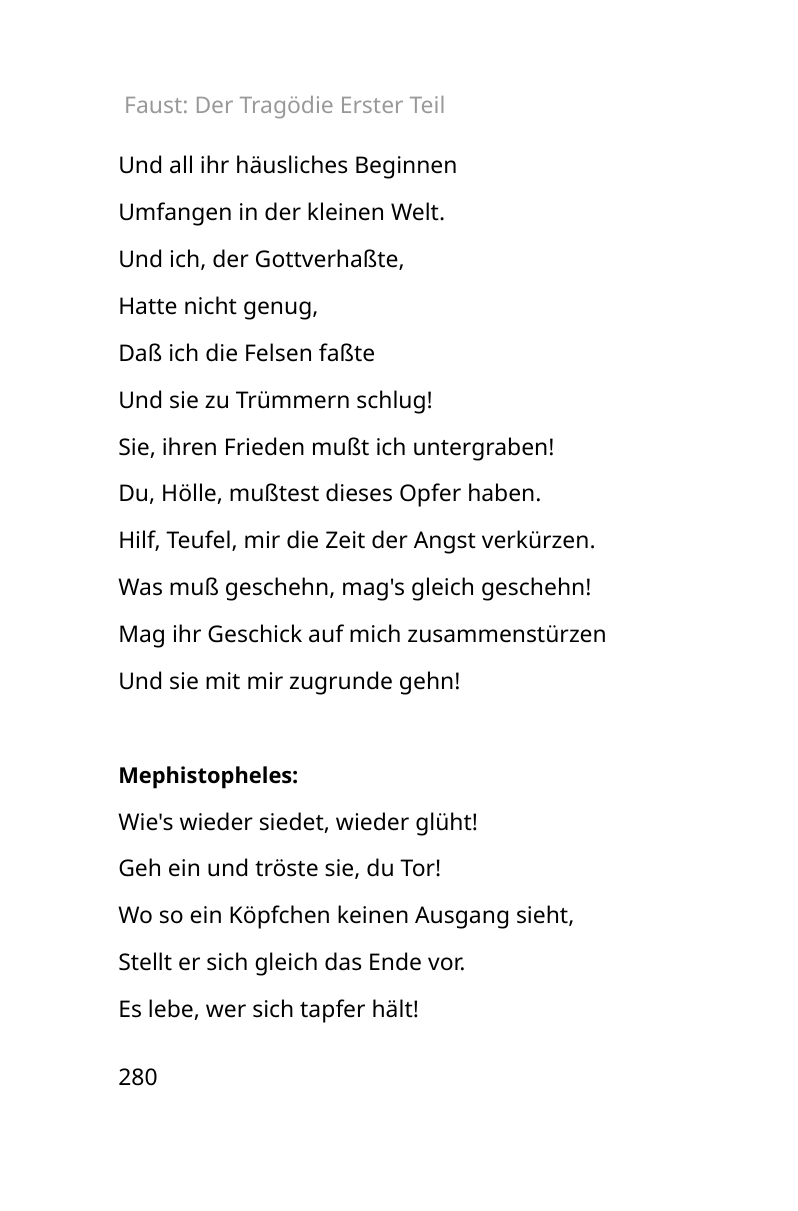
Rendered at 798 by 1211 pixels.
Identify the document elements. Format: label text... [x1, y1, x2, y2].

text Und all ihr häusliches Beginnen Umfangen in der kleinen Welt. Und ich, der Gottverhaßte, Hatte nicht genug, Daß ich die Felsen faßte Und sie zu Trümmern schlug! Sie, ihren Frieden mußt ich untergraben! Du, Hölle, mußtest dieses Opfer haben. Hilf, Teufel, mir die Zeit der Angst verkürzen. Was muß geschehn, mag's gleich geschehn! Mag ihr Geschick auf mich zusammenstürzen Und sie mit mir zugrunde gehn! [118, 149, 679, 696]
text Mephistopheles: Wie's wieder siedet, wieder glüht! Geh ein und tröste sie, du Tor! Wo so ein Köpfchen keinen Ausgang sieht, Stellt er sich gleich das Ende vor. Es lebe, wer sich tapfer hält! [118, 729, 679, 1024]
